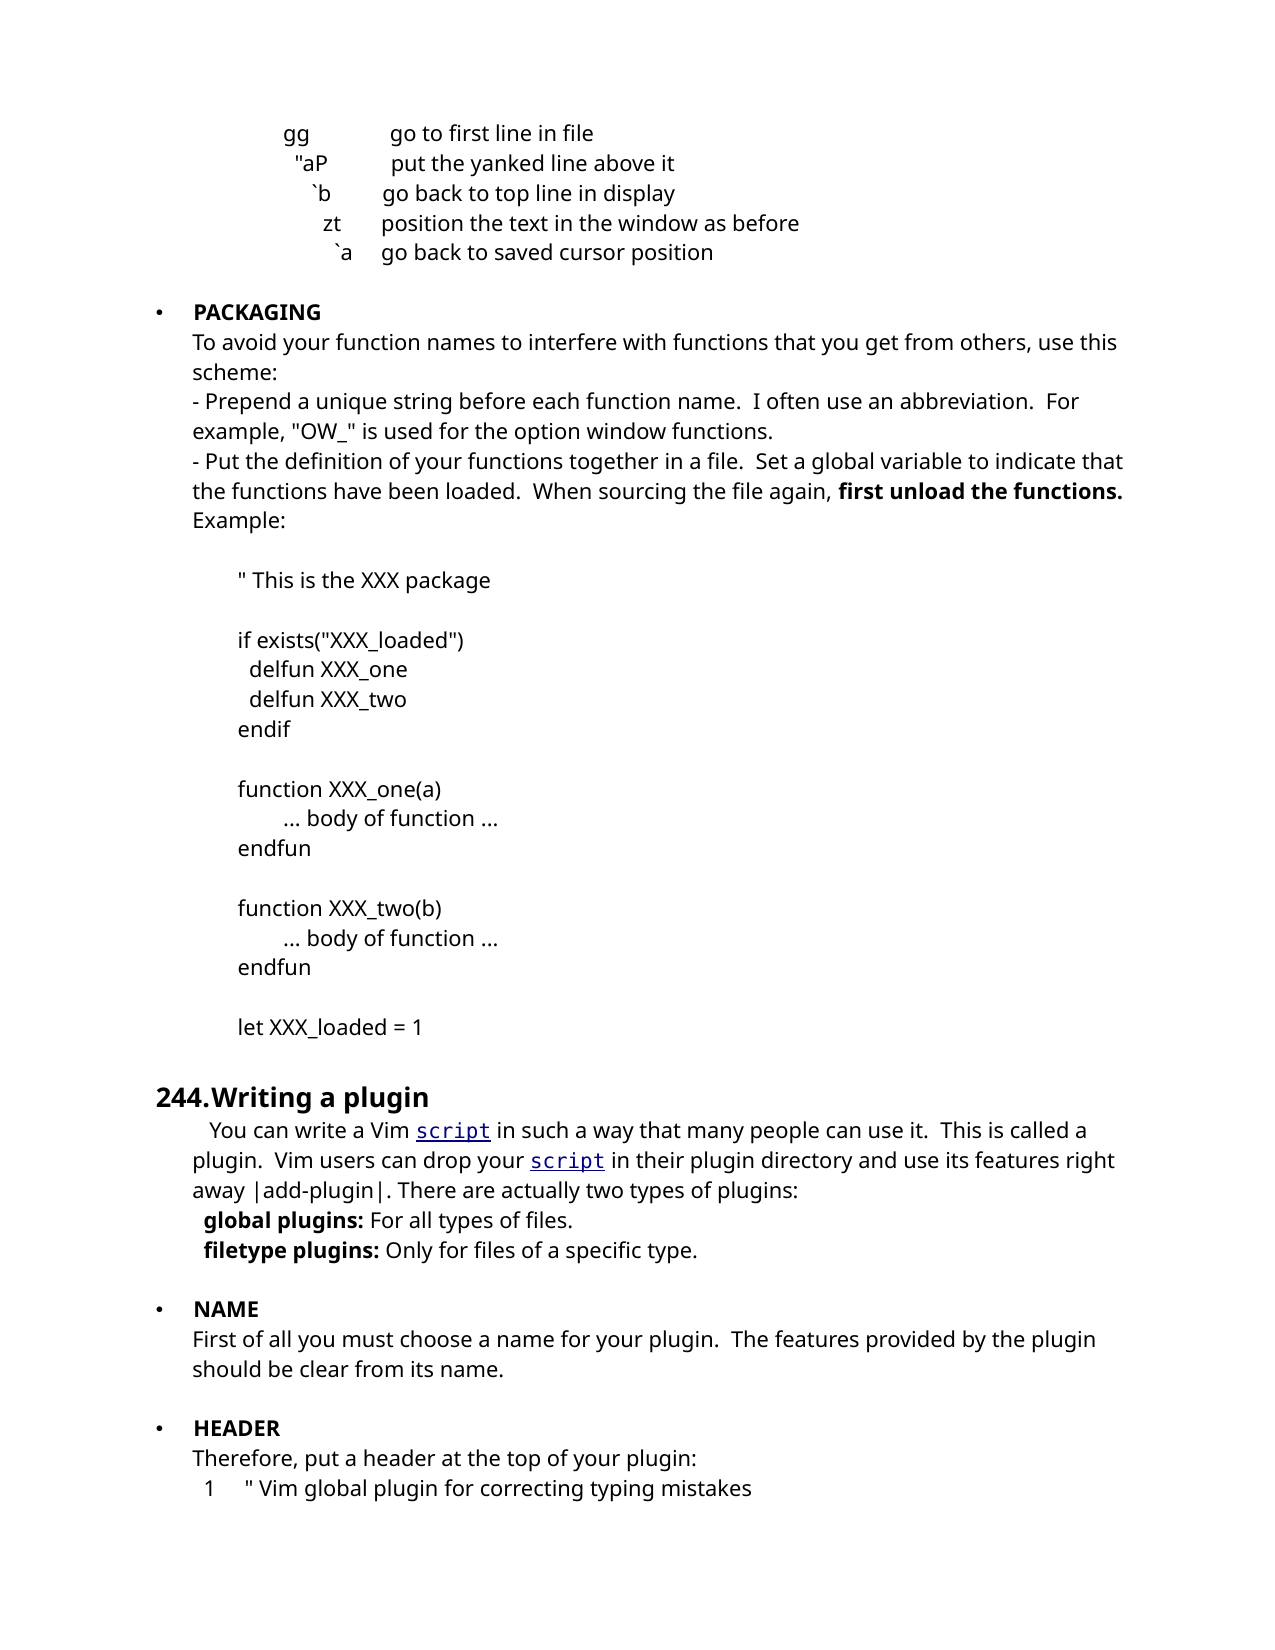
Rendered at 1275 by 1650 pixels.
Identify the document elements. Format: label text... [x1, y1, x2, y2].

list zt position the text in the window as before [192, 207, 1157, 237]
list "aP put the yanked line above it [192, 148, 1157, 178]
list endfun [192, 952, 1157, 982]
list ... body of function ... [192, 922, 1157, 952]
list Therefore, put a header at the top of your plugin: [192, 1443, 1157, 1473]
list NAME [156, 1294, 1157, 1324]
list First of all you must choose a name for your plugin. The features provided by the plugin should be clear from its name. [192, 1324, 1157, 1383]
list `a go back to saved cursor position [192, 237, 1157, 267]
list HEADER [156, 1413, 1157, 1443]
list if exists("XXX_loaded") [192, 624, 1157, 654]
list PACKAGING [156, 297, 1157, 327]
list global plugins: For all types of files. [192, 1205, 1157, 1234]
list 1 " Vim global plugin for correcting typing mistakes [192, 1473, 1157, 1503]
list function XXX_one(a) [192, 773, 1157, 803]
list You can write a Vim script in such a way that many people can use it. This is called a plugin. Vim users can drop your script in their plugin directory and use its features right away |add-plugin|. There are actually two types of plugins: [192, 1115, 1157, 1205]
list delfun XXX_two [192, 684, 1157, 714]
list gg go to first line in file [192, 118, 1157, 148]
list `b go back to top line in display [192, 178, 1157, 207]
list - Prepend a unique string before each function name. I often use an abbreviation. For example, "OW_" is used for the option window functions. [192, 386, 1157, 446]
list Example: [192, 505, 1157, 535]
list " This is the XXX package [192, 565, 1157, 595]
list endif [192, 714, 1157, 744]
list ... body of function ... [192, 803, 1157, 833]
list function XXX_two(b) [192, 893, 1157, 922]
list let XXX_loaded = 1 [192, 1012, 1157, 1042]
list filetype plugins: Only for files of a specific type. [192, 1234, 1157, 1264]
list endfun [192, 833, 1157, 863]
list - Put the definition of your functions together in a file. Set a global variable to indicate that the functions have been loaded. When sourcing the file again, first unload the functions. [192, 446, 1157, 505]
list To avoid your function names to interfere with functions that you get from others, use this scheme: [192, 327, 1157, 386]
list delfun XXX_one [192, 654, 1157, 684]
list Writing a plugin [156, 1078, 1157, 1115]
